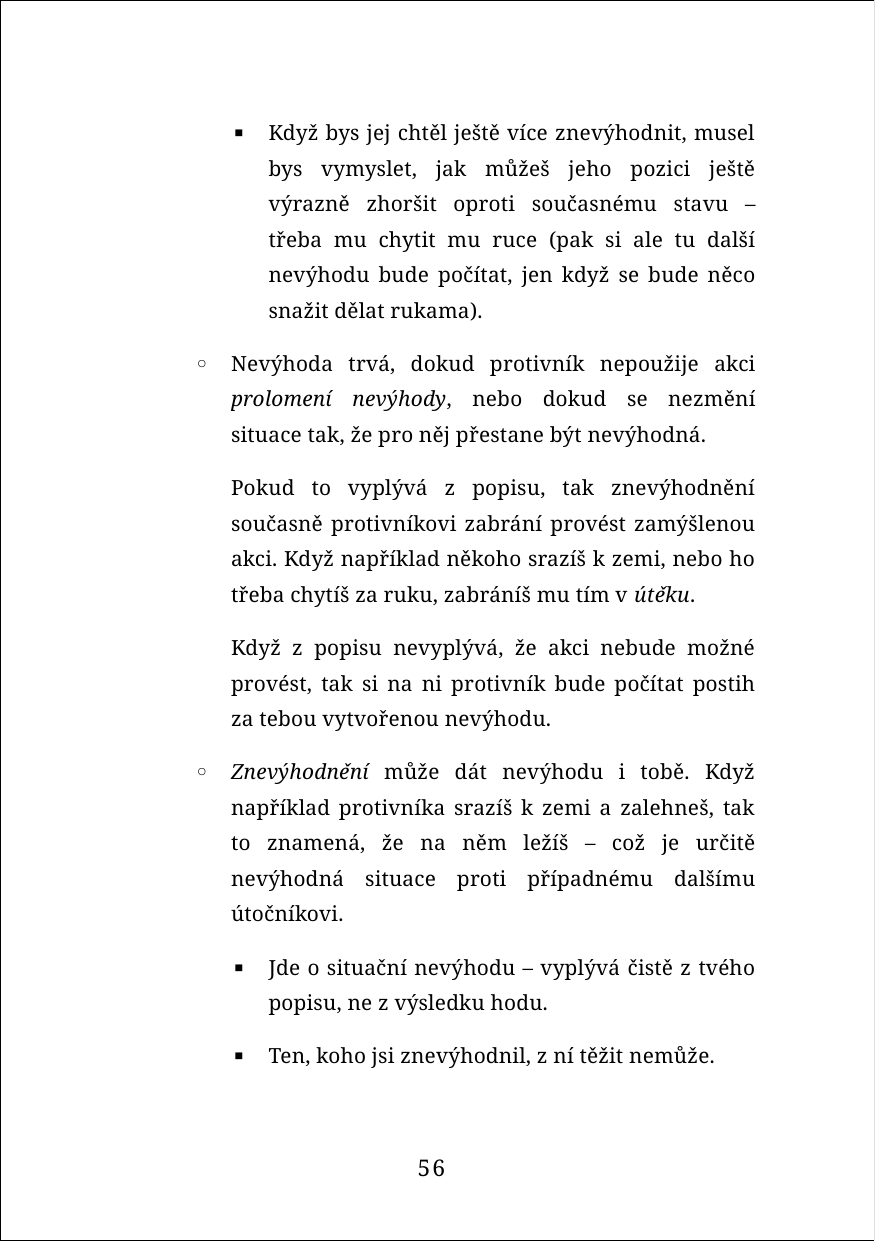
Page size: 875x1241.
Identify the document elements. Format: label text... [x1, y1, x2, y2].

list Jde o situační nevýhodu – vyplývá čistě z tvého popisu, ne z výsledku hodu. [231, 953, 756, 1017]
list Ten, koho jsi znevýhodnil, z ní těžit nemůže. [231, 1041, 756, 1070]
list Nevýhoda trvá, dokud protivník nepoužije akci prolomení nevýhody, nebo dokud se nezmění situace tak, že pro něj přestane být nevýhodná. [193, 349, 756, 448]
list Znevýhodnění může dát nevýhodu i tobě. Když například protivníka srazíš k zemi a zalehneš, tak to znamená, že na něm ležíš – což je určitě nevýhodná situace proti případnému dalšímu útočníkovi. [193, 757, 756, 928]
list Když bys jej chtěl ještě více znevýhodnit, musel bys vymyslet, jak můžeš jeho pozici ještě výrazně zhoršit oproti současnému stavu – třeba mu chytit mu ruce (pak si ale tu další nevýhodu bude počítat, jen když se bude něco snažit dělat rukama). [231, 118, 756, 324]
list Když z popisu nevyplývá, že akci nebude možné provést, tak si na ni protivník bude počítat postih za tebou vytvořenou nevýhodu. [193, 633, 756, 733]
list Pokud to vyplývá z popisu, tak znevýhodnění současně protivníkovi zabrání provést zamýšlenou akci. Když například někoho srazíš k zemi, nebo ho třeba chytíš za ruku, zabráníš mu tím v útěku. [193, 473, 756, 608]
